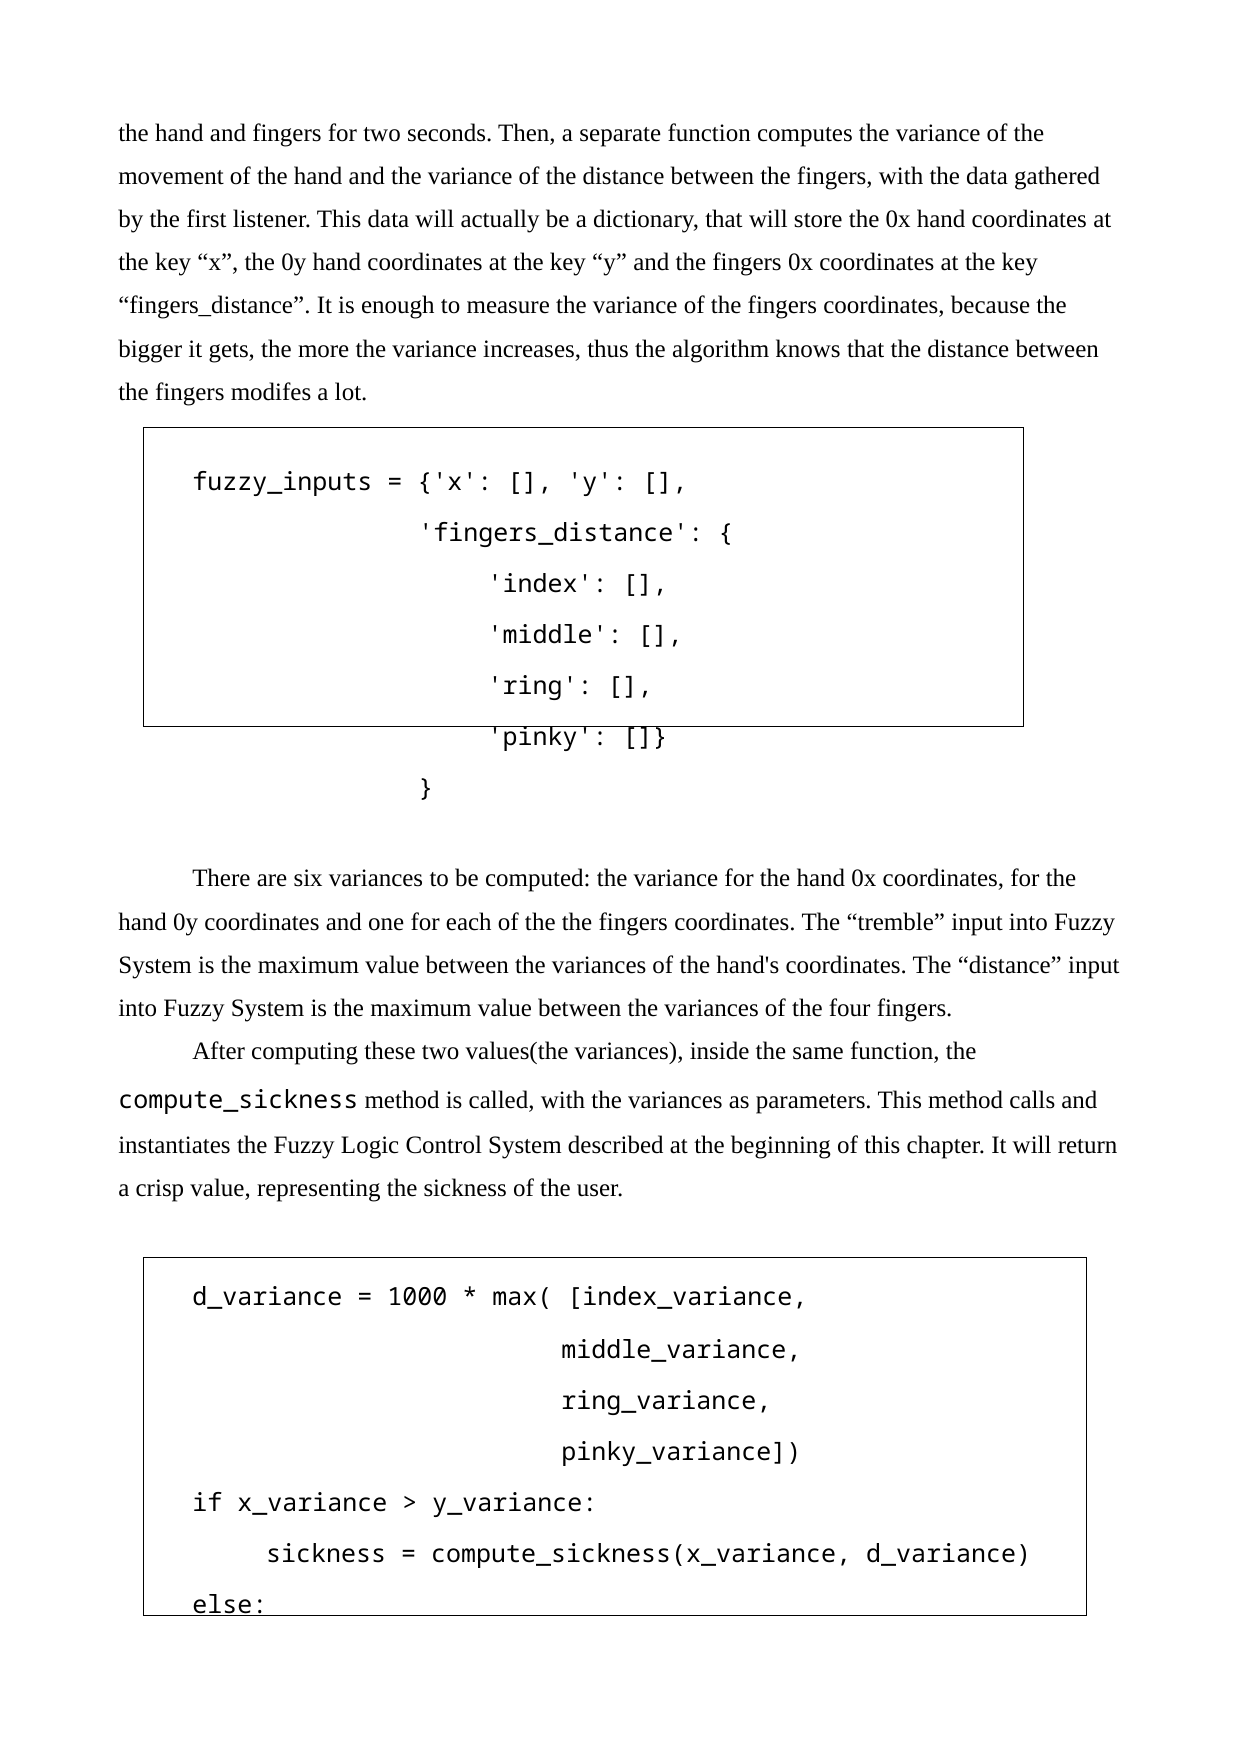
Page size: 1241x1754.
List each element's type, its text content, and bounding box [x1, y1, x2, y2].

text d_variance = 1000 * max( [index_variance, [144, 1274, 1086, 1312]
text [118, 1332, 143, 1366]
text [118, 1274, 143, 1312]
text [118, 667, 143, 701]
text pinky_variance]) [144, 1434, 1086, 1468]
text [118, 514, 143, 548]
text if x_variance > y_variance: [144, 1485, 1086, 1519]
text [118, 1485, 143, 1519]
text [1024, 667, 1122, 701]
text [118, 1434, 143, 1468]
text [1087, 1332, 1122, 1366]
text [1024, 514, 1122, 548]
text [118, 463, 143, 497]
text 'index': [], [144, 565, 1023, 599]
text sickness = compute_sickness(x_variance, d_variance) [144, 1536, 1086, 1570]
text [118, 565, 143, 599]
text } [118, 769, 1122, 803]
text [1087, 1485, 1122, 1519]
text else: [118, 1587, 1122, 1621]
text [1024, 463, 1122, 497]
text [1024, 616, 1122, 650]
text After computing these two values(the variances), inside the same function, the compute_sickness method is called, with the variances as parameters. This method calls and instantiates the Fuzzy Logic Control System described at the beginning of this chapter. It will return a crisp value, representing the sickness of the user. [118, 1036, 1122, 1202]
text There are six variances to be computed: the variance for the hand 0x coordinates, for the hand 0y coordinates and one for each of the the fingers coordinates. The “tremble” input into Fuzzy System is the maximum value between the variances of the hand's coordinates. The “distance” input into Fuzzy System is the maximum value between the variances of the four fingers. [118, 863, 1122, 1022]
text [1087, 1274, 1122, 1312]
text 'fingers_distance': { [144, 514, 1023, 548]
text [1024, 565, 1122, 599]
text fuzzy_inputs = {'x': [], 'y': [], [144, 463, 1023, 497]
text middle_variance, [144, 1332, 1086, 1366]
text 'ring': [], [144, 667, 1023, 701]
text [1087, 1383, 1122, 1417]
text [118, 1383, 143, 1417]
text [1087, 1434, 1122, 1468]
text [1087, 1536, 1122, 1570]
text [118, 616, 143, 650]
text 'pinky': []} [118, 718, 1122, 752]
text ring_variance, [144, 1383, 1086, 1417]
text the hand and fingers for two seconds. Then, a separate function computes the variance of the movement of the hand and the variance of the distance between the fingers, with the data gathered by the first listener. This data will actually be a dictionary, that will store the 0x hand coordinates at the key “x”, the 0y hand coordinates at the key “y” and the fingers 0x coordinates at the key “fingers_distance”. It is enough to measure the variance of the fingers coordinates, because the bigger it gets, the more the variance increases, thus the algorithm knows that the distance between the fingers modifes a lot. [118, 118, 1122, 406]
text 'middle': [], [144, 616, 1023, 650]
